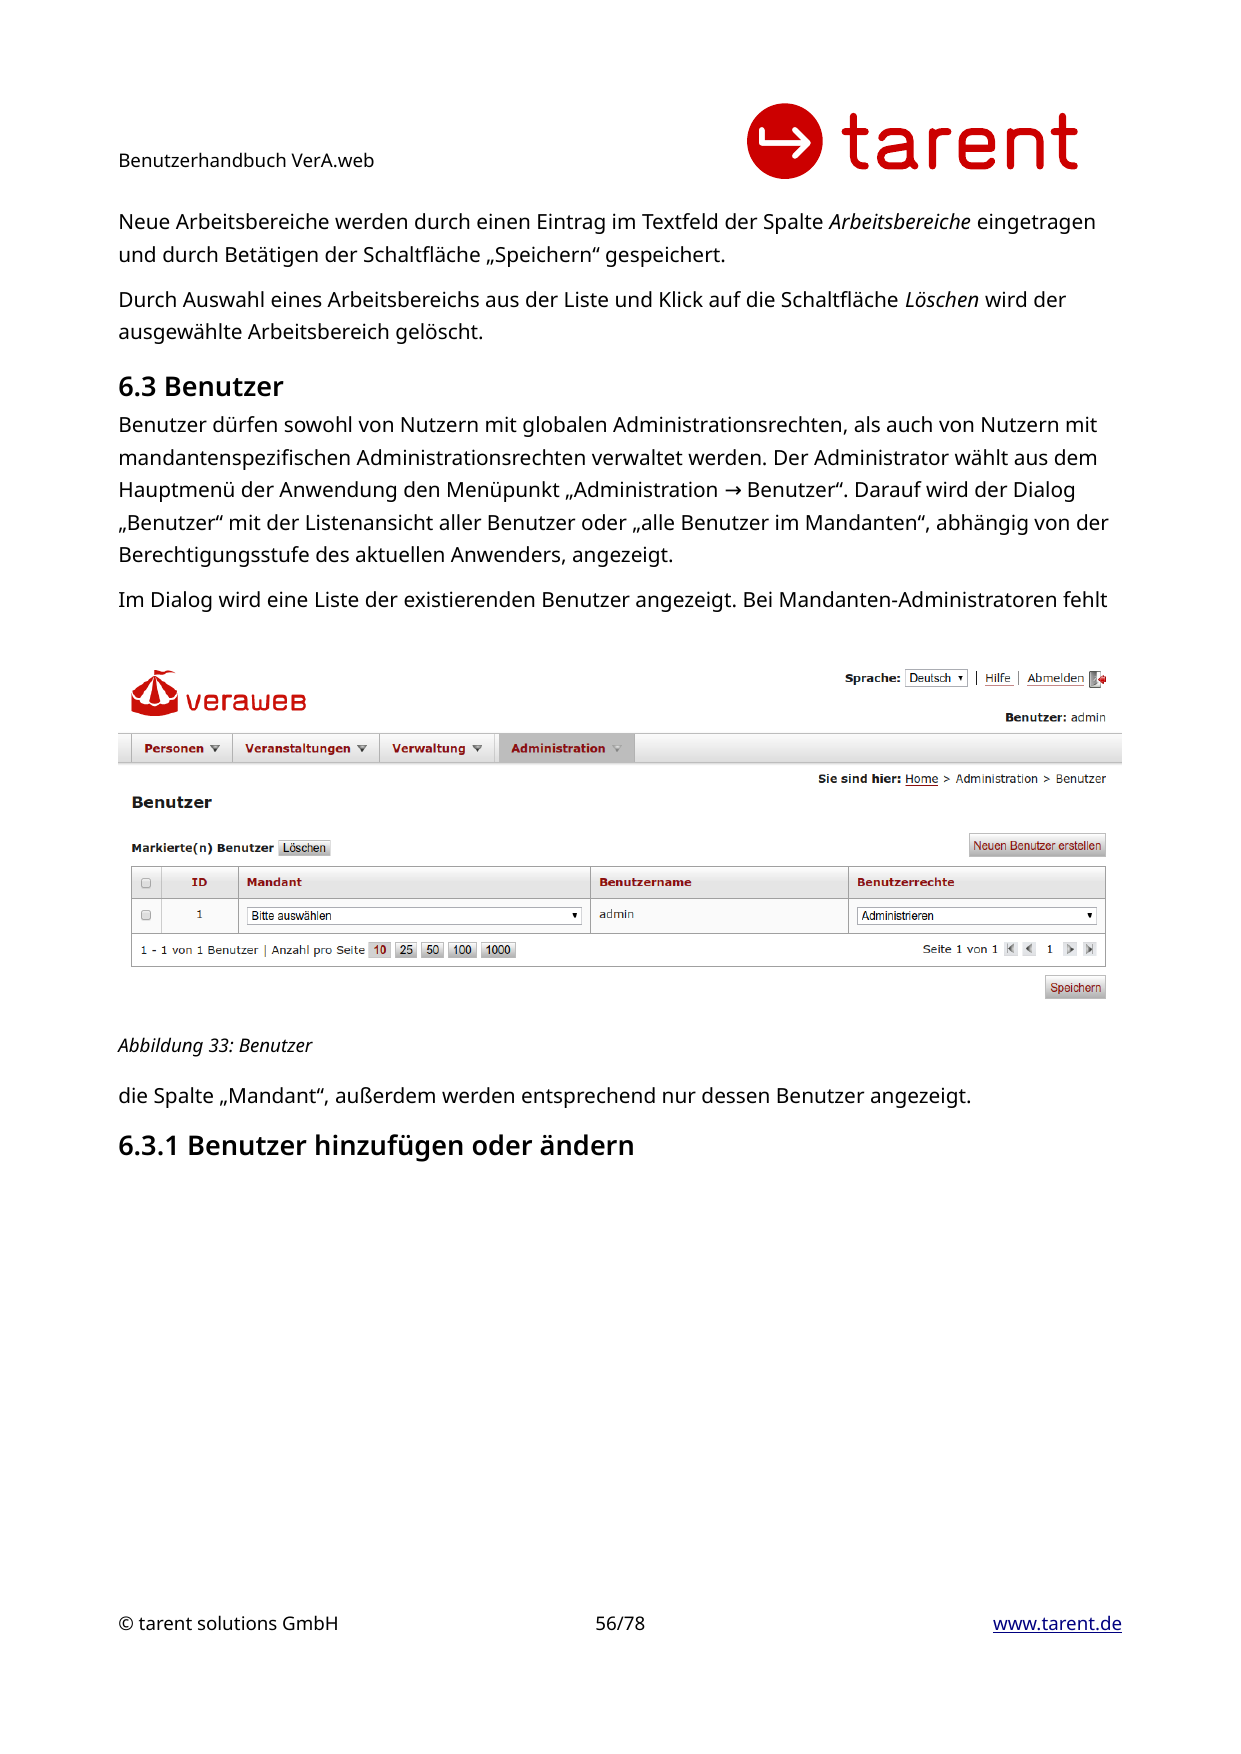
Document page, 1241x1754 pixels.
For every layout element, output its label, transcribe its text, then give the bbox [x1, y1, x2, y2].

text Benutzer dürfen sowohl von Nutzern mit globalen Administrationsrechten, als auch von Nutzern mit mandantenspezifischen Administrationsrechten verwaltet werden. Der Administrator wählt aus dem Hauptmenü der Anwendung den Menüpunkt „Administration → Benutzer“. Darauf wird der Dialog „Benutzer“ mit der Listenansicht aller Benutzer oder „alle Benutzer im Mandanten“, abhängig von der Berechtigungsstufe des aktuellen Anwenders, angezeigt. [118, 410, 1122, 569]
text Durch Auswahl eines Arbeitsbereichs aus der Liste und Klick auf die Schaltfläche Löschen wird der ausgewählte Arbeitsbereich gelöscht. [118, 285, 1122, 346]
picture [118, 668, 1122, 1006]
subtitle Benutzer hinzufügen oder ändern [118, 1127, 1122, 1163]
text Neue Arbeitsbereiche werden durch einen Eintrag im Textfeld der Spalte Arbeitsbereiche eingetragen und durch Betätigen der Schaltfläche „Speichern“ gespeichert. [118, 207, 1122, 268]
subtitle Benutzer [118, 368, 1122, 404]
text die Spalte „Mandant“, außerdem werden entsprechend nur dessen Benutzer angezeigt. [118, 1058, 1122, 1110]
text Im Dialog wird eine Liste der existierenden Benutzer angezeigt. Bei Mandanten-Administratoren fehlt [118, 586, 1122, 668]
text Abbildung 33: Benutzer [118, 1006, 1122, 1058]
